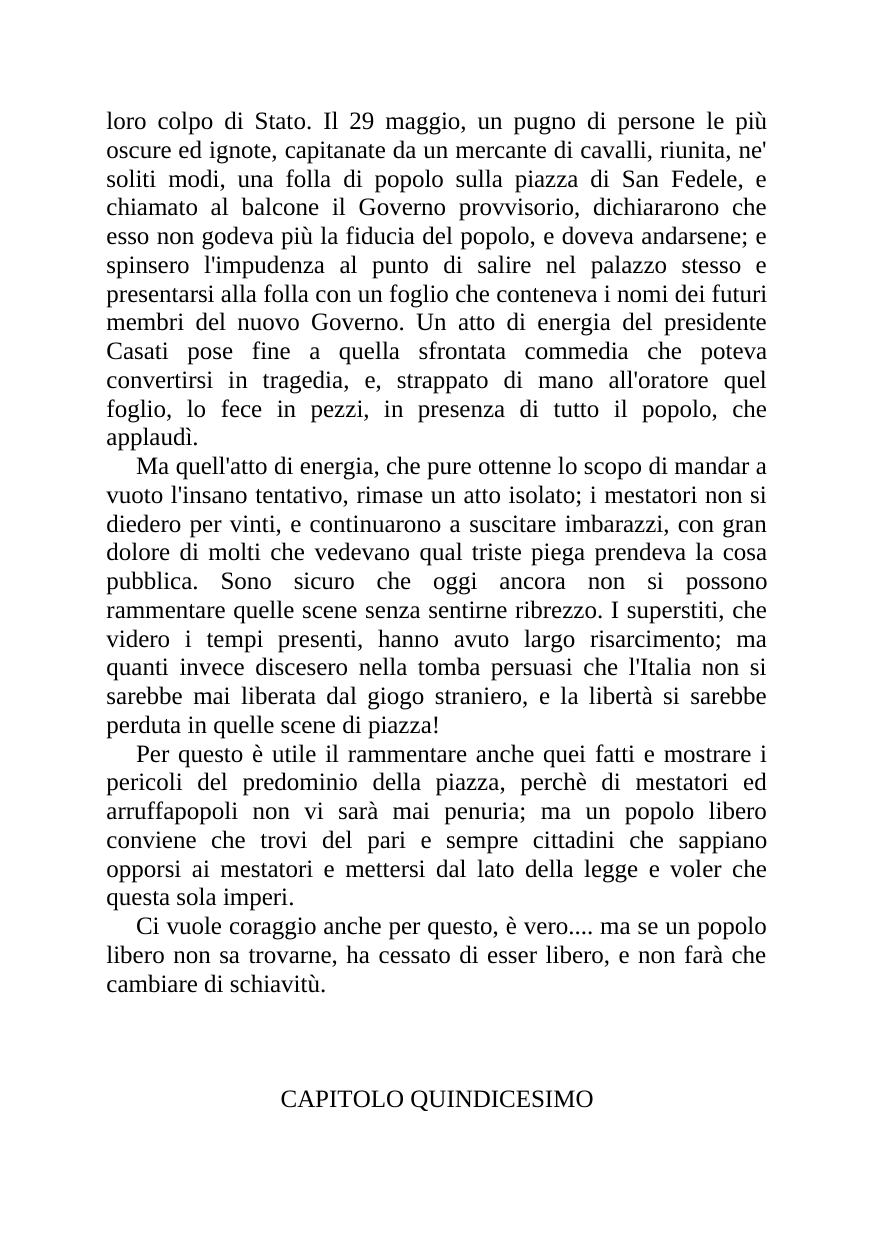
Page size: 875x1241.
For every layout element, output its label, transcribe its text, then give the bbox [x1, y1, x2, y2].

text Ci vuole coraggio anche per questo, è vero.... ma se un popolo libero non sa trovarne, ha cessato di esser libero, e non farà che cambiare di schiavitù. [106, 911, 768, 997]
text Ma quell'atto di energia, che pure ottenne lo scopo di mandar a vuoto l'insano tentativo, rimase un atto isolato; i mestatori non si diedero per vinti, e continuarono a suscitare imbarazzi, con gran dolore di molti che vedevano qual triste piega prendeva la cosa pubblica. Sono sicuro che oggi ancora non si possono rammentare quelle scene senza sentirne ribrezzo. I superstiti, che videro i tempi presenti, hanno avuto largo risarcimento; ma quanti invece discesero nella tomba persuasi che l'Italia non si sarebbe mai liberata dal giogo straniero, e la libertà si sarebbe perduta in quelle scene di piazza! [106, 451, 768, 739]
text CAPITOLO QUINDICESIMO [106, 1084, 768, 1112]
text Per questo è utile il rammentare anche quei fatti e mostrare i pericoli del predominio della piazza, perchè di mestatori ed arruffapopoli non vi sarà mai penuria; ma un popolo libero conviene che trovi del pari e sempre cittadini che sappiano opporsi ai mestatori e mettersi dal lato della legge e voler che questa sola imperi. [106, 739, 768, 911]
text loro colpo di Stato. Il 29 maggio, un pugno di persone le più oscure ed ignote, capitanate da un mercante di cavalli, riunita, ne' soliti modi, una folla di popolo sulla piazza di San Fedele, e chiamato al balcone il Governo provvisorio, dichiararono che esso non godeva più la fiducia del popolo, e doveva andarsene; e spinsero l'impudenza al punto di salire nel palazzo stesso e presentarsi alla folla con un foglio che conteneva i nomi dei futuri membri del nuovo Governo. Un atto di energia del presidente Casati pose fine a quella sfrontata commedia che poteva convertirsi in tragedia, e, strappato di mano all'oratore quel foglio, lo fece in pezzi, in presenza di tutto il popolo, che applaudì. [106, 106, 768, 451]
